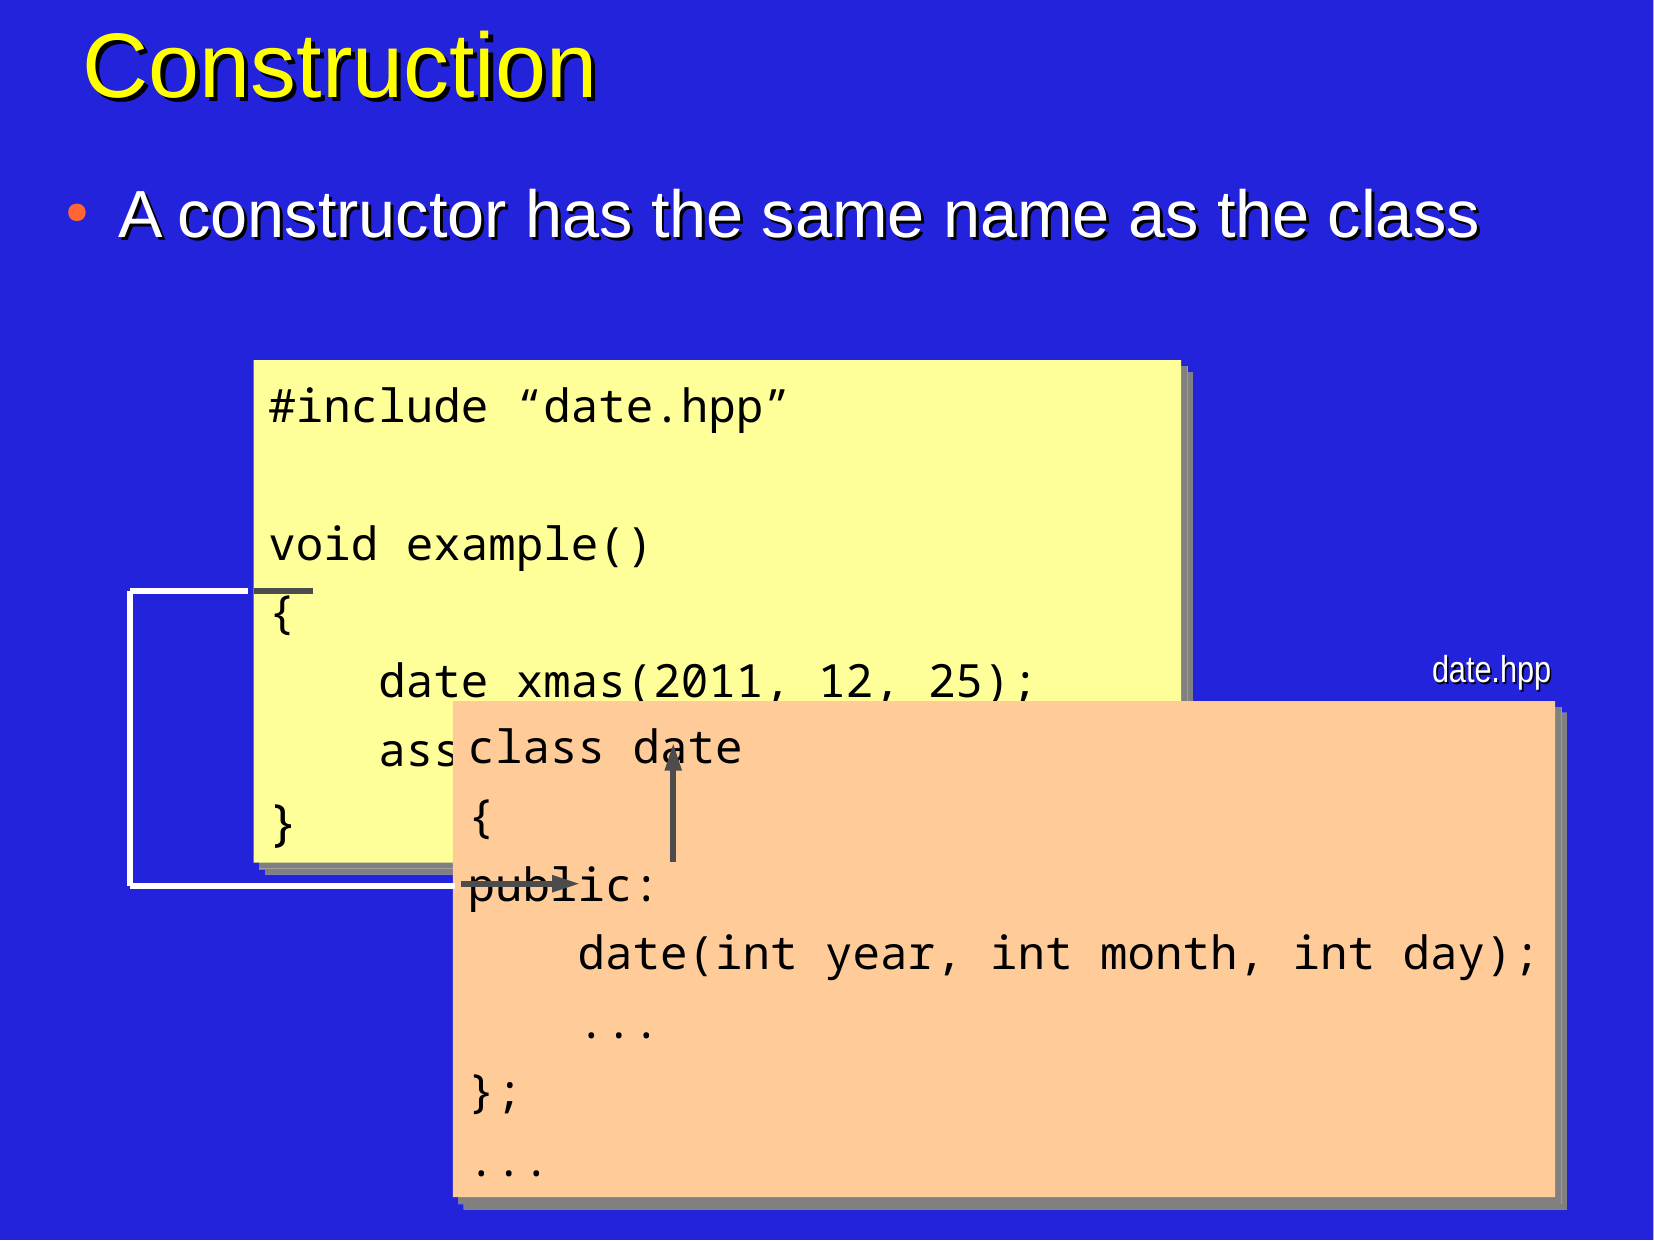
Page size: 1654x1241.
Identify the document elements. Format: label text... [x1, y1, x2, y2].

list A constructor has the same name as the class [47, 177, 1536, 1182]
title Construction [82, 2, 1571, 130]
text_box #include “date.hpp” void example() { date xmas(2011, 12, 25); assert(xmas.day() == 25); } [253, 360, 1182, 863]
text_box class date { public: date(int year, int month, int day); ... }; ... [452, 701, 1556, 1198]
text_box date.hpp [1417, 637, 1572, 699]
